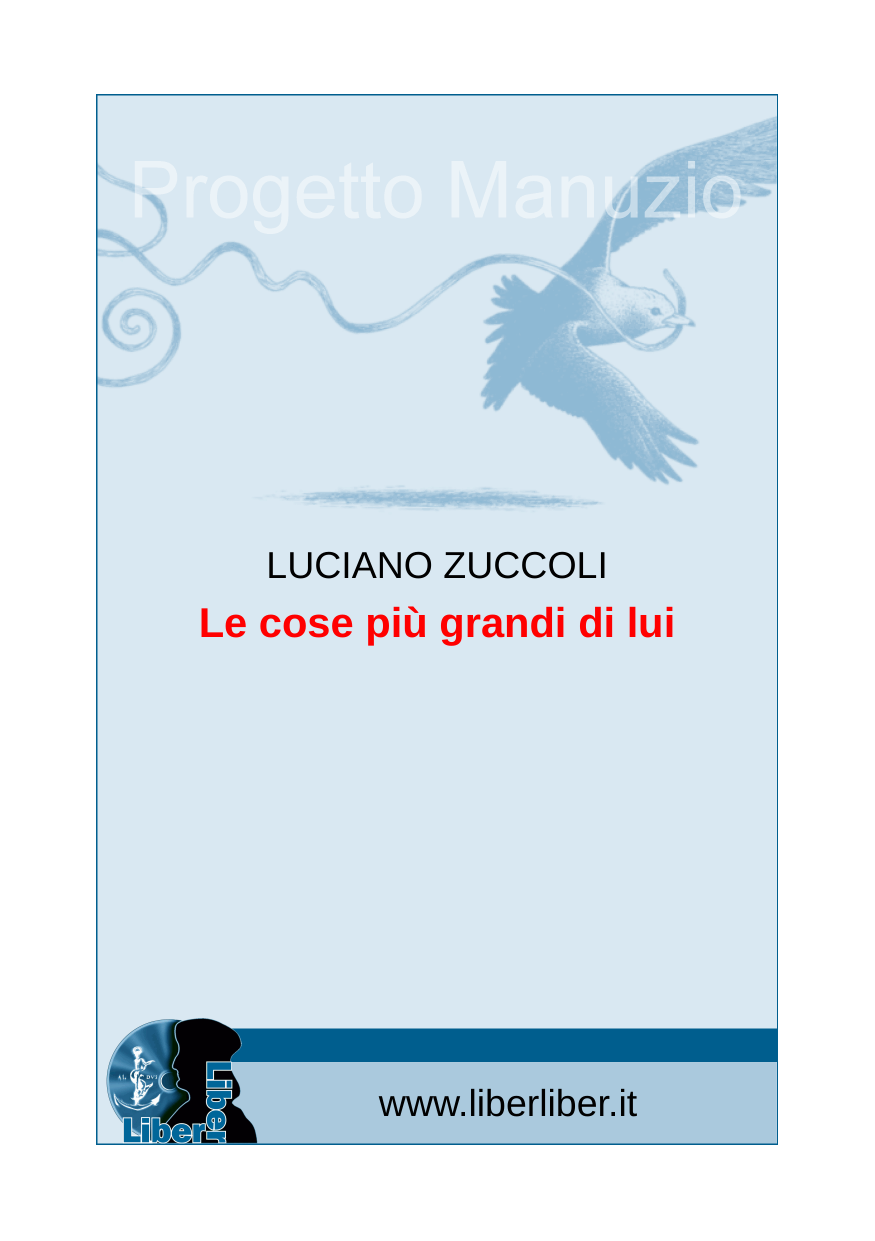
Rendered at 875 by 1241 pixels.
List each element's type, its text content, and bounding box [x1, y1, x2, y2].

picture [98, 646, 776, 1020]
text www.liberliber.it [331, 1081, 685, 1124]
text LUCIANO ZUCCOLI [94, 543, 779, 586]
picture [98, 586, 776, 598]
picture [98, 219, 776, 543]
text Le cose più grandi di lui [94, 598, 779, 646]
